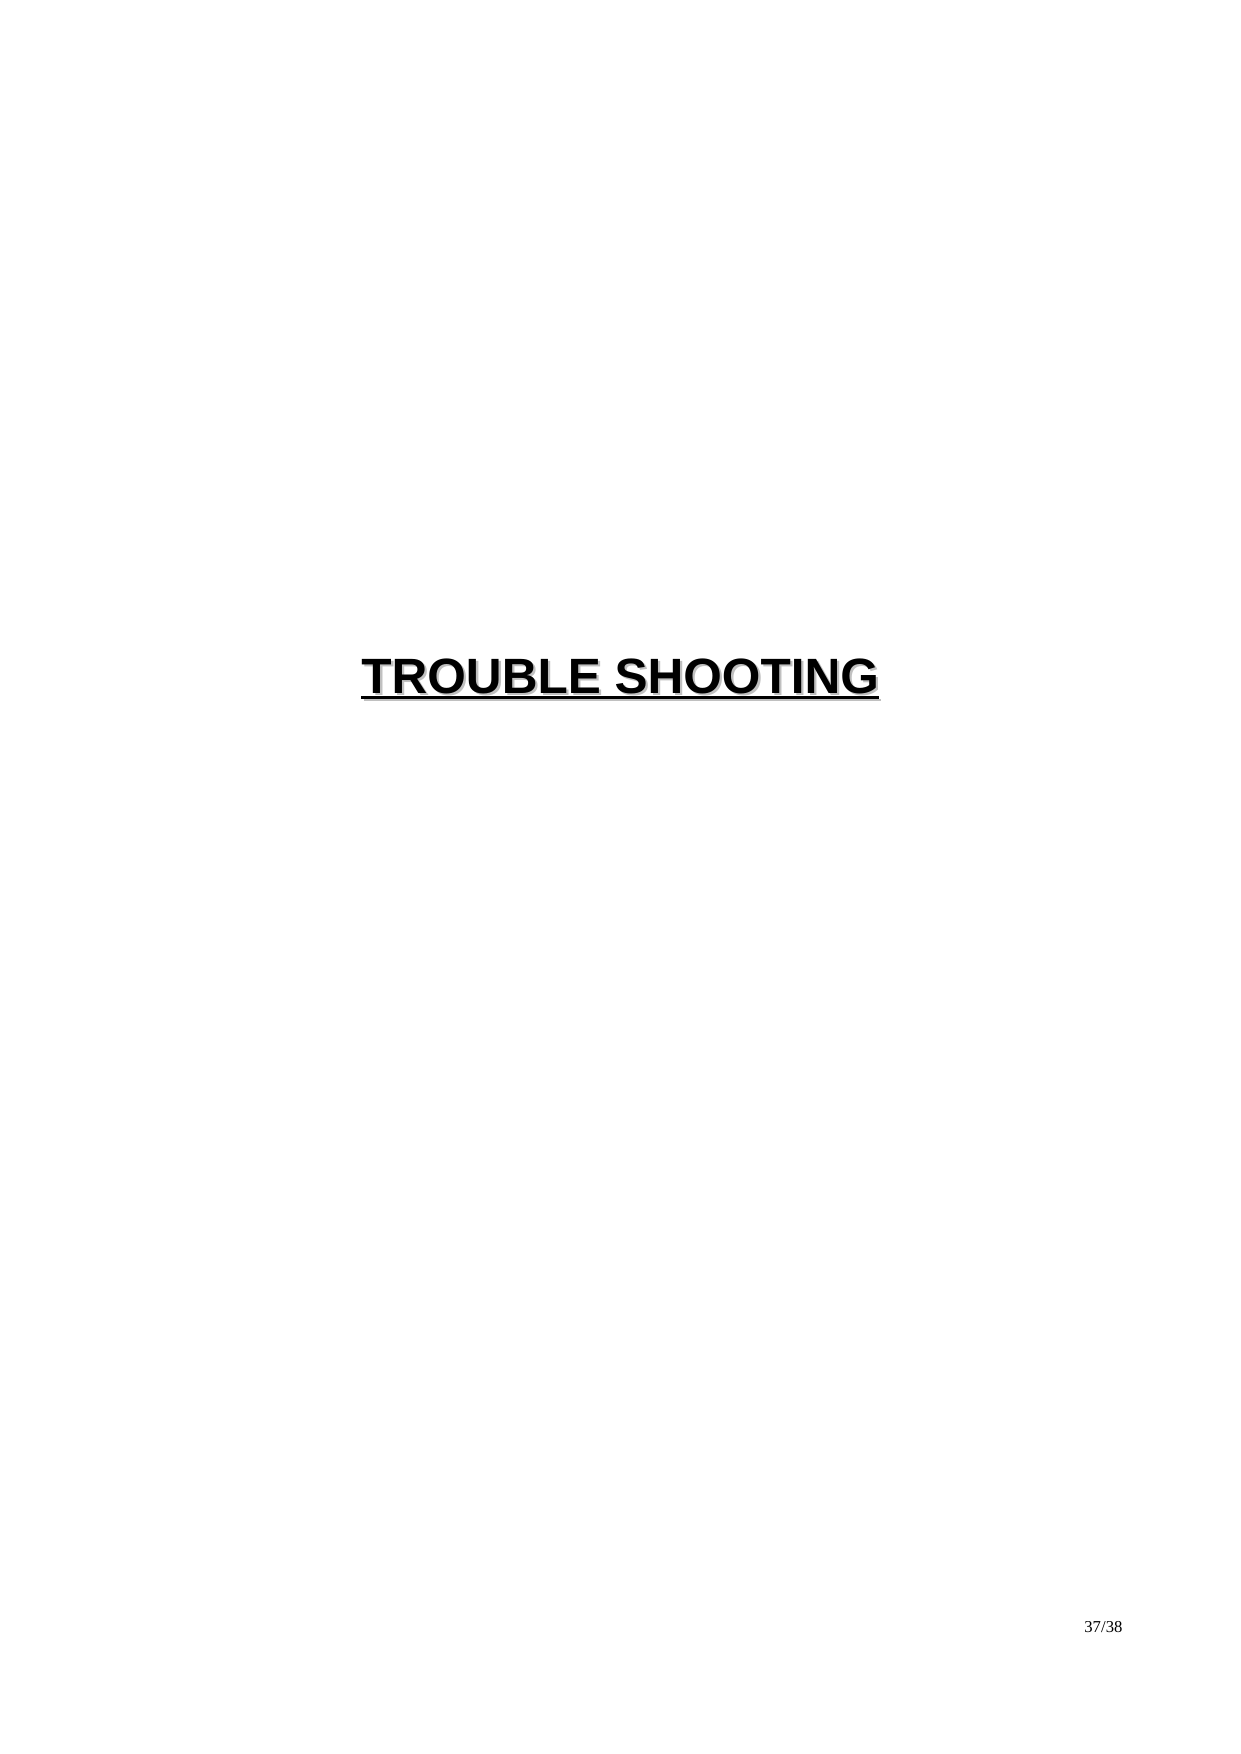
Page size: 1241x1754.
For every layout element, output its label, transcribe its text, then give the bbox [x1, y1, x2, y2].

subtitle TROUBLE SHOOTING [118, 647, 1122, 704]
